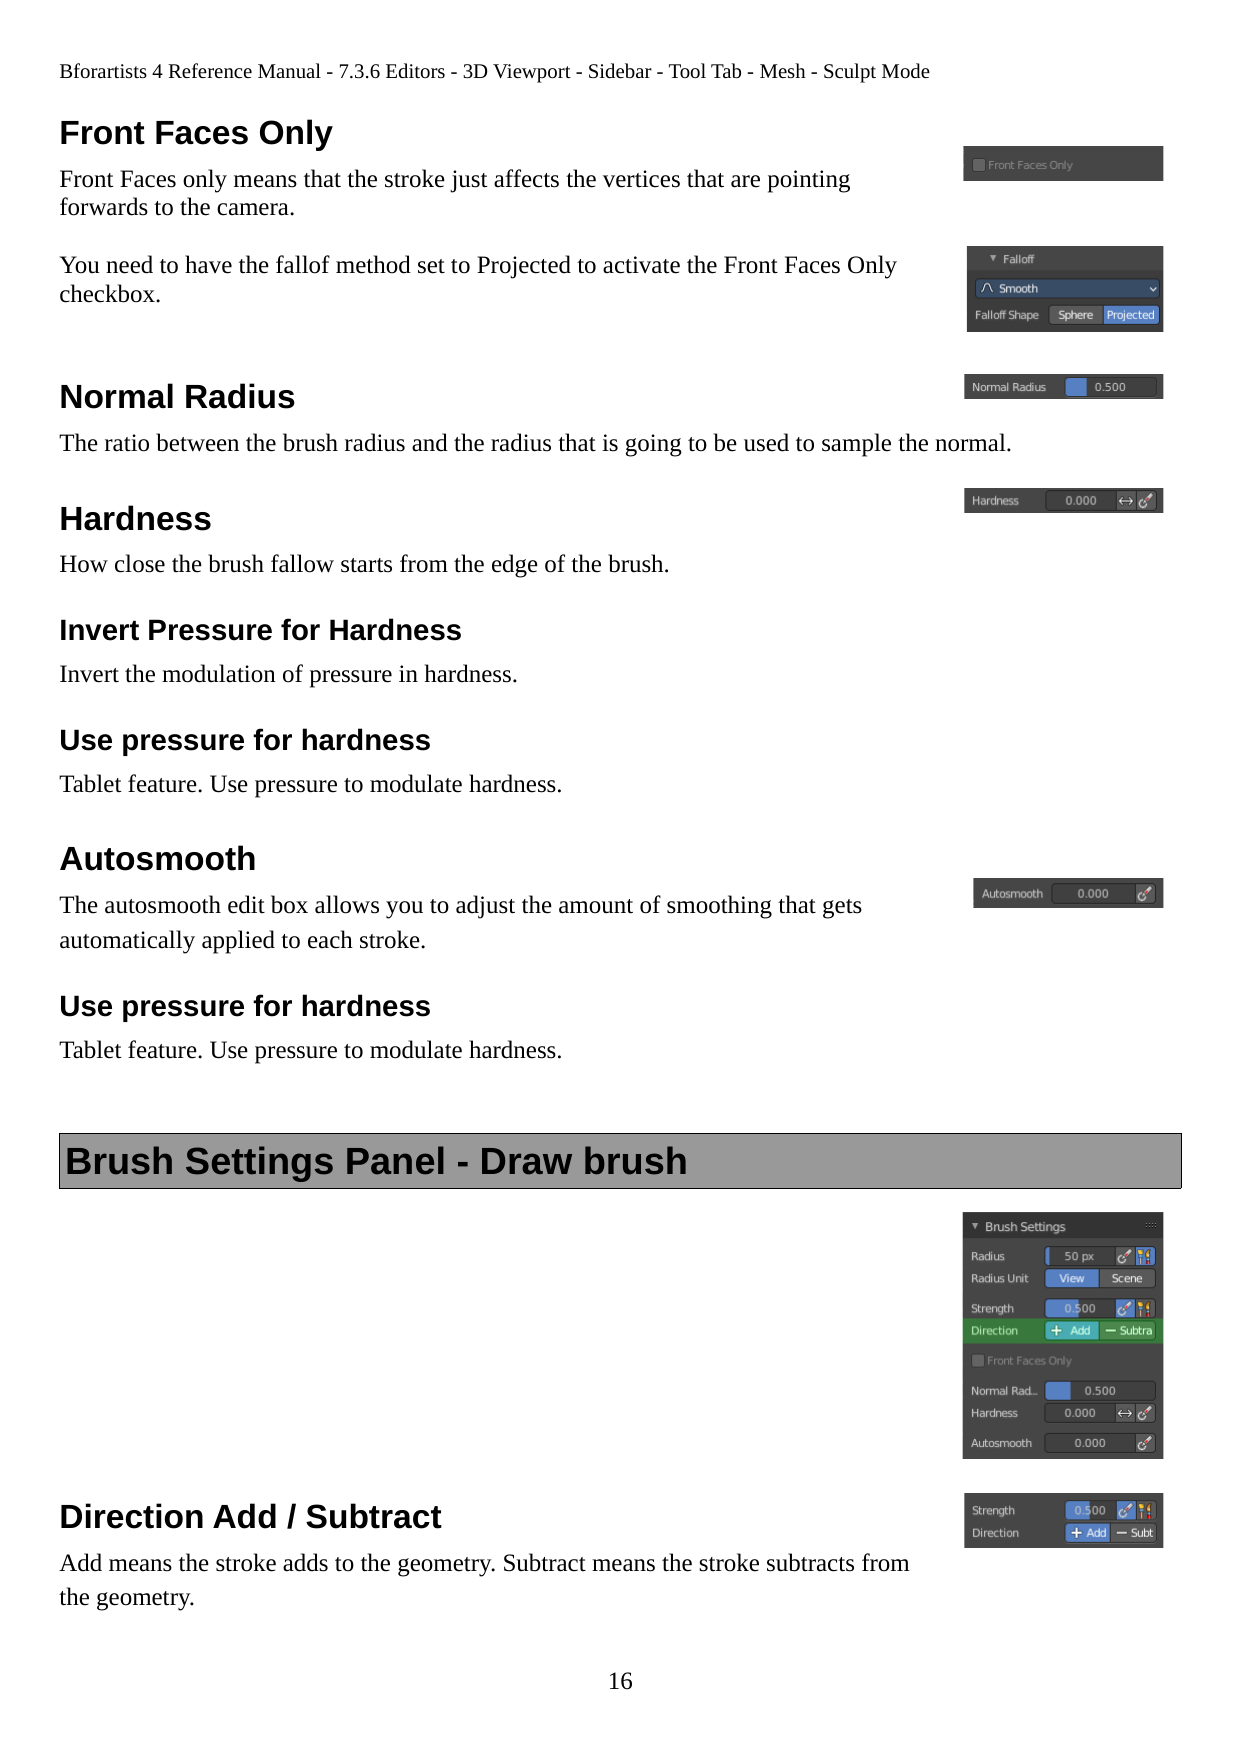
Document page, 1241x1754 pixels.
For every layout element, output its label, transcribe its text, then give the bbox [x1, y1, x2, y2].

subtitle Direction Add / Subtract [59, 1497, 964, 1535]
subtitle Hardness [59, 498, 1181, 537]
text Tablet feature. Use pressure to modulate hardness. [59, 769, 1181, 798]
subtitle [1164, 1497, 1181, 1535]
text Invert the modulation of pressure in hardness. [59, 659, 1181, 688]
subtitle Front Faces Only [59, 113, 1181, 151]
subtitle Use pressure for hardness [59, 723, 1181, 757]
text Tablet feature. Use pressure to modulate hardness. [59, 1035, 1181, 1063]
subtitle Autosmooth [59, 839, 1181, 878]
text Front Faces only means that the stroke just affects the vertices that are pointing forwards to the camera. [59, 164, 1181, 221]
picture [963, 146, 1164, 181]
picture [962, 1212, 1164, 1459]
picture [964, 374, 1164, 399]
text Add means the stroke adds to the geometry. Subtract means the stroke subtracts from the geometry. [59, 1548, 1181, 1611]
picture [964, 488, 1164, 513]
picture [973, 878, 1164, 908]
text You need to have the fallof method set to Projected to activate the Front Faces Only checkbox. [59, 250, 966, 307]
text The autosmooth edit box allows you to adjust the amount of smoothing that gets automatically applied to each stroke. [59, 890, 1181, 954]
subtitle Invert Pressure for Hardness [59, 613, 1181, 647]
table_header Brush Settings Panel - Draw brush [60, 1134, 1181, 1188]
picture [966, 246, 1164, 332]
text How close the brush fallow starts from the edge of the brush. [59, 549, 1181, 578]
subtitle Use pressure for hardness [59, 988, 1181, 1022]
picture [964, 1493, 1164, 1548]
subtitle Normal Radius [59, 377, 1181, 416]
text The ratio between the brush radius and the radius that is going to be used to sample the normal. [59, 428, 1181, 457]
